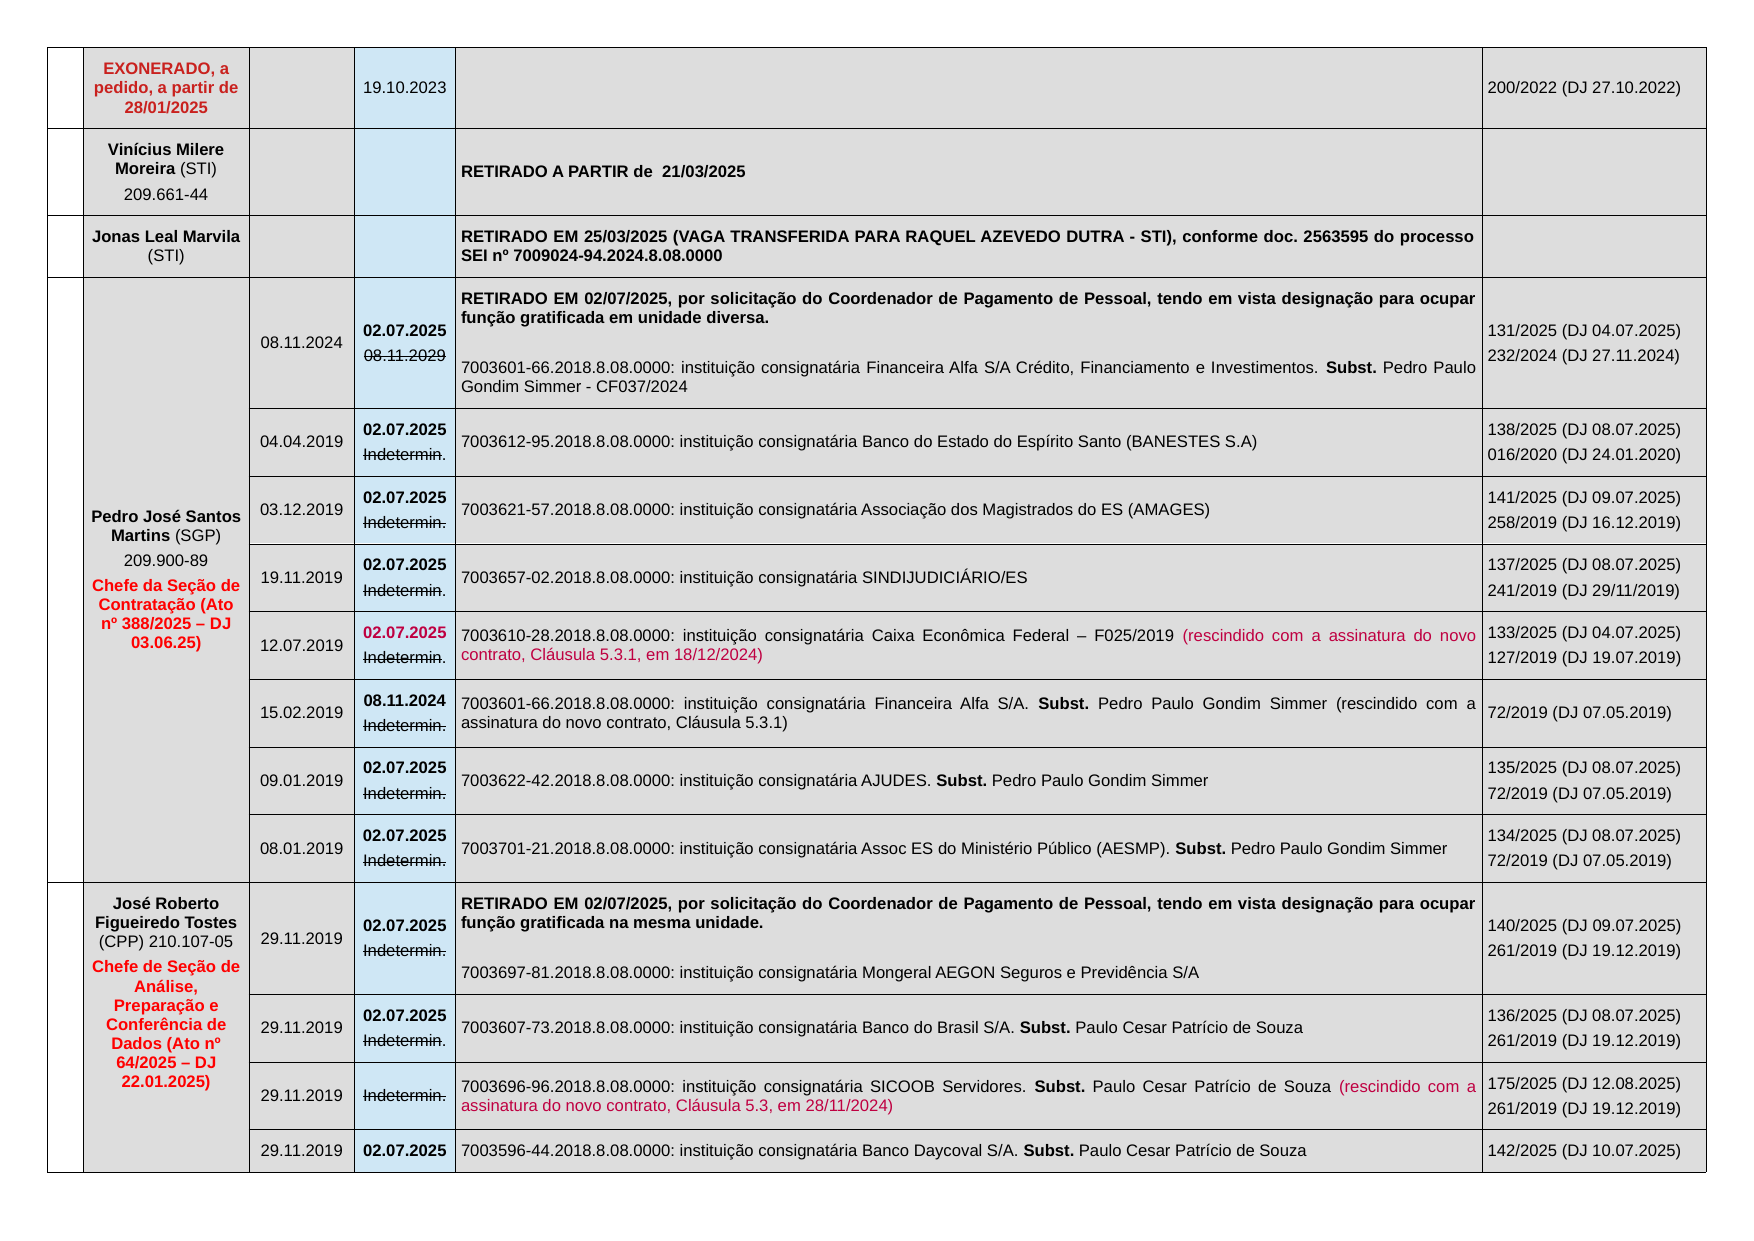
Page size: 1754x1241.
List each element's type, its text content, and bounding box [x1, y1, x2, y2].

table_cell 72/2019 (DJ 07.05.2019) [1483, 680, 1706, 747]
table_cell 7003607-73.2018.8.08.0000: instituição consignatária Banco do Brasil S/A. Subst. Paulo Cesar Patrício de Souza [456, 995, 1482, 1062]
table_cell 02.07.2025 [355, 1130, 455, 1172]
table_cell [250, 129, 354, 215]
table_cell 02.07.2025 Indetermin. [355, 612, 455, 679]
table_cell 7003621-57.2018.8.08.0000: instituição consignatária Associação dos Magistrados do ES (AMAGES) [456, 477, 1482, 543]
table_cell 04.04.2019 [250, 409, 354, 476]
table_cell 29.11.2019 [250, 883, 354, 994]
table_cell 19.11.2019 [250, 545, 354, 611]
table_cell 02.07.2025 Indetermin. [355, 409, 455, 476]
table_cell 02.07.2025 Indetermin. [355, 748, 455, 814]
table_cell Indetermin. [355, 1063, 455, 1129]
table_cell Vinícius Milere Moreira (STI) 209.661-44 [84, 129, 249, 215]
table_cell 7003601-66.2018.8.08.0000: instituição consignatária Financeira Alfa S/A. Subst. Pedro Paulo Gondim Simmer (rescindido com a assinatura do novo contrato, Cláusula 5.3.1) [456, 680, 1482, 747]
table_cell 08.11.2024 Indetermin. [355, 680, 455, 747]
table_cell 7003696-96.2018.8.08.0000: instituição consignatária SICOOB Servidores. Subst. Paulo Cesar Patrício de Souza (rescindido com a assinatura do novo contrato, Cláusula 5.3, em 28/11/2024) [456, 1063, 1482, 1129]
table_cell 141/2025 (DJ 09.07.2025) 258/2019 (DJ 16.12.2019) [1483, 477, 1706, 543]
table_cell 136/2025 (DJ 08.07.2025) 261/2019 (DJ 19.12.2019) [1483, 995, 1706, 1062]
table_cell EXONERADO, a pedido, a partir de 28/01/2025 [84, 48, 249, 128]
table_cell RETIRADO EM 02/07/2025, por solicitação do Coordenador de Pagamento de Pessoal, tendo em vista designação para ocupar função gratificada em unidade diversa. 7003601-66.2018.8.08.0000: instituição consignatária Financeira Alfa S/A Crédito, Financiamento e Investimentos. Subst. Pedro Paulo Gondim Simmer - CF037/2024 [456, 278, 1482, 408]
table_cell [355, 129, 455, 215]
table_cell [456, 48, 1482, 128]
table_cell [48, 216, 83, 277]
table_cell RETIRADO EM 25/03/2025 (VAGA TRANSFERIDA PARA RAQUEL AZEVEDO DUTRA - STI), conforme doc. 2563595 do processo SEI nº 7009024-94.2024.8.08.0000 [456, 216, 1482, 277]
table_cell 08.01.2019 [250, 815, 354, 882]
table_cell 29.11.2019 [250, 1063, 354, 1129]
table_cell [48, 48, 83, 128]
table_cell RETIRADO EM 02/07/2025, por solicitação do Coordenador de Pagamento de Pessoal, tendo em vista designação para ocupar função gratificada na mesma unidade. 7003697-81.2018.8.08.0000: instituição consignatária Mongeral AEGON Seguros e Previdência S/A [456, 883, 1482, 994]
table_cell 12.07.2019 [250, 612, 354, 679]
table_cell Jonas Leal Marvila (STI) [84, 216, 249, 277]
table_cell 131/2025 (DJ 04.07.2025) 232/2024 (DJ 27.11.2024) [1483, 278, 1706, 408]
table_cell 02.07.2025 Indetermin. [355, 995, 455, 1062]
table_cell 7003612-95.2018.8.08.0000: instituição consignatária Banco do Estado do Espírito Santo (BANESTES S.A) [456, 409, 1482, 476]
table_cell [48, 129, 83, 215]
table_cell José Roberto Figueiredo Tostes (CPP) 210.107-05 Chefe de Seção de Análise, Preparação e Conferência de Dados (Ato nº 64/2025 – DJ 22.01.2025) [84, 883, 249, 1172]
table_cell Pedro José Santos Martins (SGP) 209.900-89 Chefe da Seção de Contratação (Ato nº 388/2025 – DJ 03.06.25) [84, 278, 249, 882]
table_cell 02.07.2025 Indetermin. [355, 545, 455, 611]
table_cell [1483, 129, 1706, 215]
table_cell 175/2025 (DJ 12.08.2025) 261/2019 (DJ 19.12.2019) [1483, 1063, 1706, 1129]
table_cell 7003701-21.2018.8.08.0000: instituição consignatária Assoc ES do Ministério Público (AESMP). Subst. Pedro Paulo Gondim Simmer [456, 815, 1482, 882]
table_cell 200/2022 (DJ 27.10.2022) [1483, 48, 1706, 128]
table_cell 29.11.2019 [250, 995, 354, 1062]
table_cell 135/2025 (DJ 08.07.2025) 72/2019 (DJ 07.05.2019) [1483, 748, 1706, 814]
table_cell 15.02.2019 [250, 680, 354, 747]
table_cell [48, 278, 83, 882]
table_cell 02.07.2025 Indetermin. [355, 477, 455, 543]
table_cell 02.07.2025 08.11.2029 [355, 278, 455, 408]
table_cell 29.11.2019 [250, 1130, 354, 1172]
table_cell 7003610-28.2018.8.08.0000: instituição consignatária Caixa Econômica Federal – F025/2019 (rescindido com a assinatura do novo contrato, Cláusula 5.3.1, em 18/12/2024) [456, 612, 1482, 679]
table_cell 7003622-42.2018.8.08.0000: instituição consignatária AJUDES. Subst. Pedro Paulo Gondim Simmer [456, 748, 1482, 814]
table_cell 142/2025 (DJ 10.07.2025) [1483, 1130, 1706, 1172]
table_cell [250, 216, 354, 277]
table_cell 133/2025 (DJ 04.07.2025) 127/2019 (DJ 19.07.2019) [1483, 612, 1706, 679]
table_cell 09.01.2019 [250, 748, 354, 814]
table_cell 140/2025 (DJ 09.07.2025) 261/2019 (DJ 19.12.2019) [1483, 883, 1706, 994]
table_cell [250, 48, 354, 128]
table_cell 134/2025 (DJ 08.07.2025) 72/2019 (DJ 07.05.2019) [1483, 815, 1706, 882]
table_cell 137/2025 (DJ 08.07.2025) 241/2019 (DJ 29/11/2019) [1483, 545, 1706, 611]
table_cell [48, 883, 83, 1172]
table_cell 138/2025 (DJ 08.07.2025) 016/2020 (DJ 24.01.2020) [1483, 409, 1706, 476]
table_cell 02.07.2025 Indetermin. [355, 815, 455, 882]
table_cell 19.10.2023 [355, 48, 455, 128]
table_cell [1483, 216, 1706, 277]
table_cell 08.11.2024 [250, 278, 354, 408]
table_cell [355, 216, 455, 277]
table_cell 02.07.2025 Indetermin. [355, 883, 455, 994]
table_cell RETIRADO A PARTIR de 21/03/2025 [456, 129, 1482, 215]
table_cell 7003596-44.2018.8.08.0000: instituição consignatária Banco Daycoval S/A. Subst. Paulo Cesar Patrício de Souza [456, 1130, 1482, 1172]
table_cell 7003657-02.2018.8.08.0000: instituição consignatária SINDIJUDICIÁRIO/ES [456, 545, 1482, 611]
table_cell 03.12.2019 [250, 477, 354, 543]
